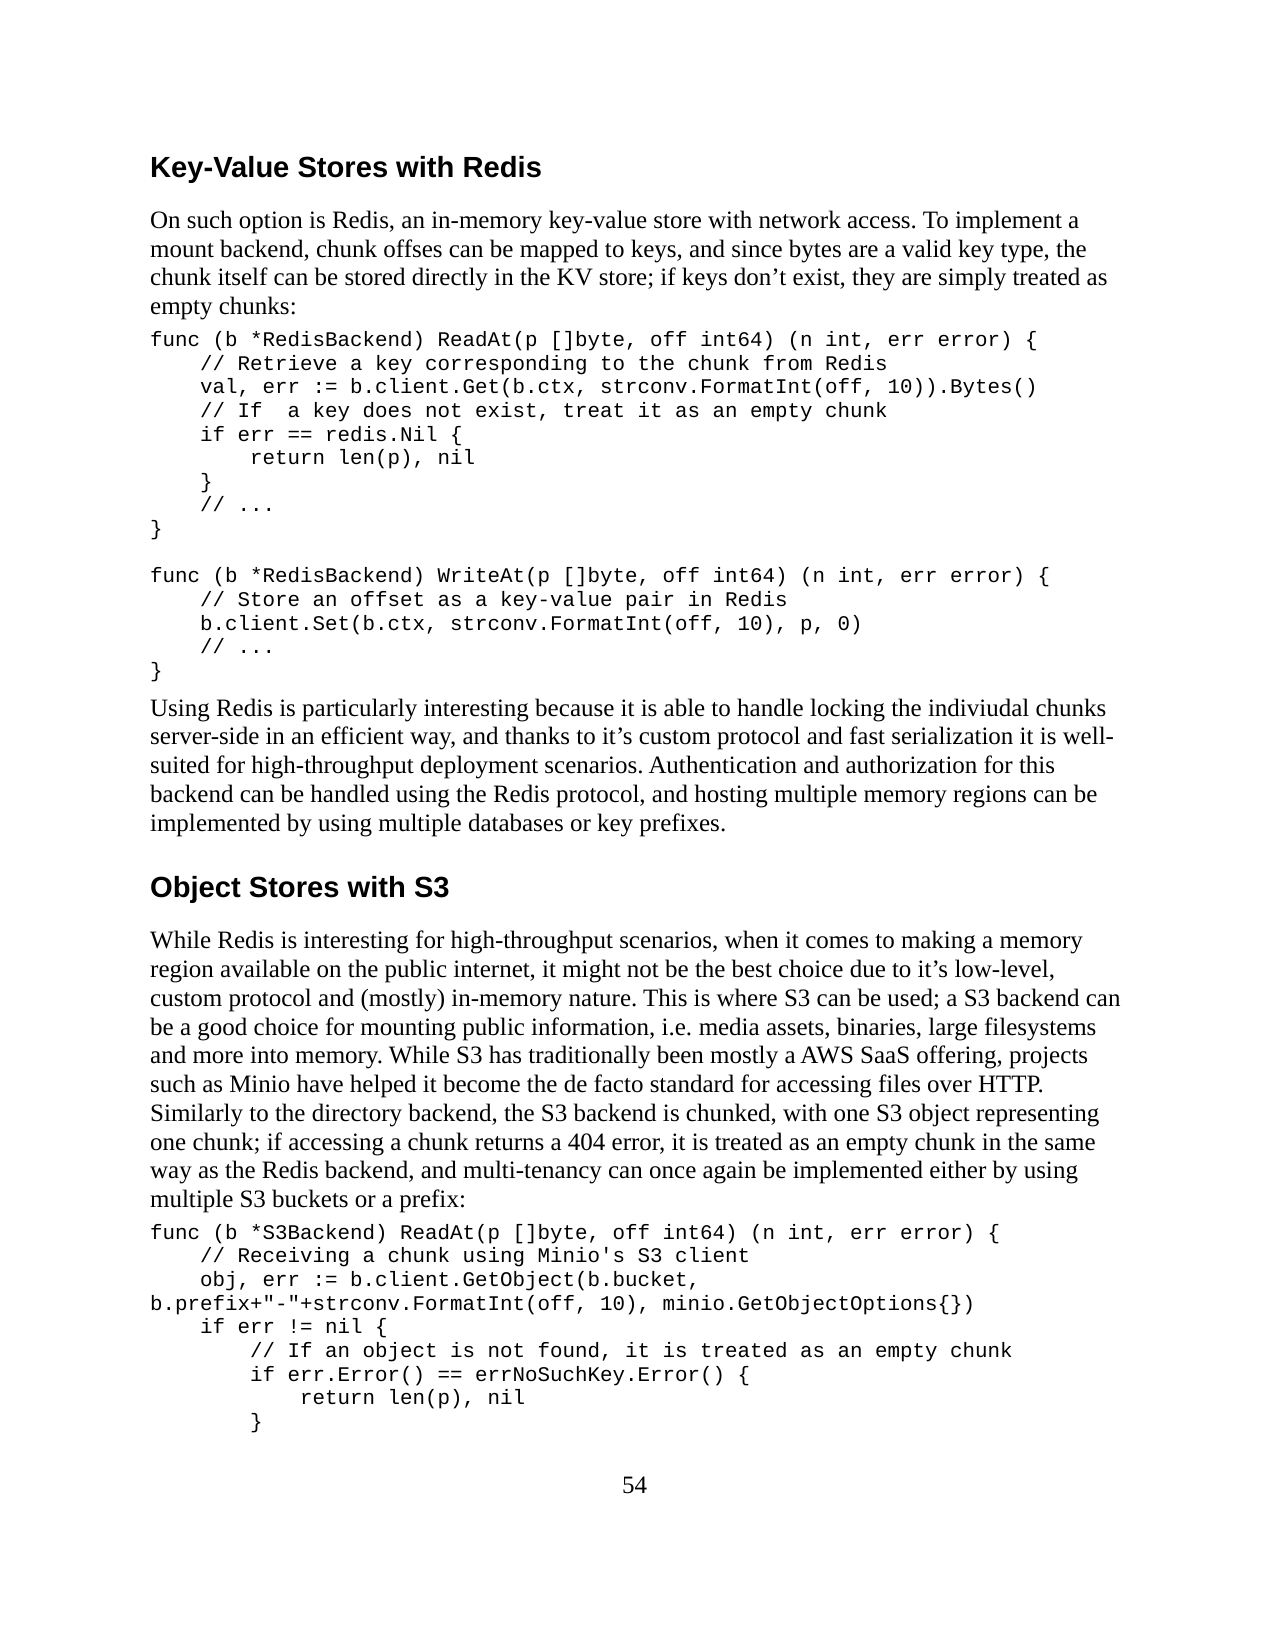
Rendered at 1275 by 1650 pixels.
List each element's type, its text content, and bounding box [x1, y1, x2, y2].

text } [150, 471, 1125, 494]
text if err == redis.Nil { [150, 423, 1125, 447]
text if err != nil { [150, 1316, 1125, 1340]
text // If a key does not exist, treat it as an empty chunk [150, 400, 1125, 423]
text Using Redis is particularly interesting because it is able to handle locking the indiviudal chunks server-side in an efficient way, and thanks to it’s custom protocol and fast serialization it is well-suited for high-throughput deployment scenarios. Authentication and authorization for this backend can be handled using the Redis protocol, and hosting multiple memory regions can be implemented by using multiple databases or key prefixes. [150, 693, 1125, 836]
text if err.Error() == errNoSuchKey.Error() { [150, 1364, 1125, 1387]
text // ... [150, 494, 1125, 518]
subtitle Key-Value Stores with Redis [150, 150, 1125, 183]
text } [150, 660, 1125, 684]
text // Retrieve a key corresponding to the chunk from Redis [150, 353, 1125, 376]
text func (b *S3Backend) ReadAt(p []byte, off int64) (n int, err error) { [150, 1222, 1125, 1245]
text // Store an offset as a key-value pair in Redis [150, 589, 1125, 613]
text return len(p), nil [150, 447, 1125, 471]
text func (b *RedisBackend) ReadAt(p []byte, off int64) (n int, err error) { [150, 329, 1125, 353]
text b.client.Set(b.ctx, strconv.FormatInt(off, 10), p, 0) [150, 613, 1125, 636]
text On such option is Redis, an in-memory key-value store with network access. To implement a mount backend, chunk offses can be mapped to keys, and since bytes are a valid key type, the chunk itself can be stored directly in the KV store; if keys don’t exist, they are simply treated as empty chunks: [150, 205, 1125, 320]
text obj, err := b.client.GetObject(b.bucket, b.prefix+"-"+strconv.FormatInt(off, 10), minio.GetObjectOptions{}) [150, 1269, 1125, 1316]
text } [150, 1411, 1125, 1434]
subtitle Object Stores with S3 [150, 870, 1125, 904]
text While Redis is interesting for high-throughput scenarios, when it comes to making a memory region available on the public internet, it might not be the best choice due to it’s low-level, custom protocol and (mostly) in-memory nature. This is where S3 can be used; a S3 backend can be a good choice for mounting public information, i.e. media assets, binaries, large filesystems and more into memory. While S3 has traditionally been mostly a AWS SaaS offering, projects such as Minio have helped it become the de facto standard for accessing files over HTTP. Similarly to the directory backend, the S3 backend is chunked, with one S3 object representing one chunk; if accessing a chunk returns a 404 error, it is treated as an empty chunk in the same way as the Redis backend, and multi-tenancy can once again be implemented either by using multiple S3 buckets or a prefix: [150, 925, 1125, 1213]
text val, err := b.client.Get(b.ctx, strconv.FormatInt(off, 10)).Bytes() [150, 376, 1125, 400]
text // ... [150, 636, 1125, 660]
text // Receiving a chunk using Minio's S3 client [150, 1245, 1125, 1269]
text func (b *RedisBackend) WriteAt(p []byte, off int64) (n int, err error) { [150, 565, 1125, 589]
text // If an object is not found, it is treated as an empty chunk [150, 1340, 1125, 1364]
text } [150, 518, 1125, 542]
text return len(p), nil [150, 1387, 1125, 1411]
